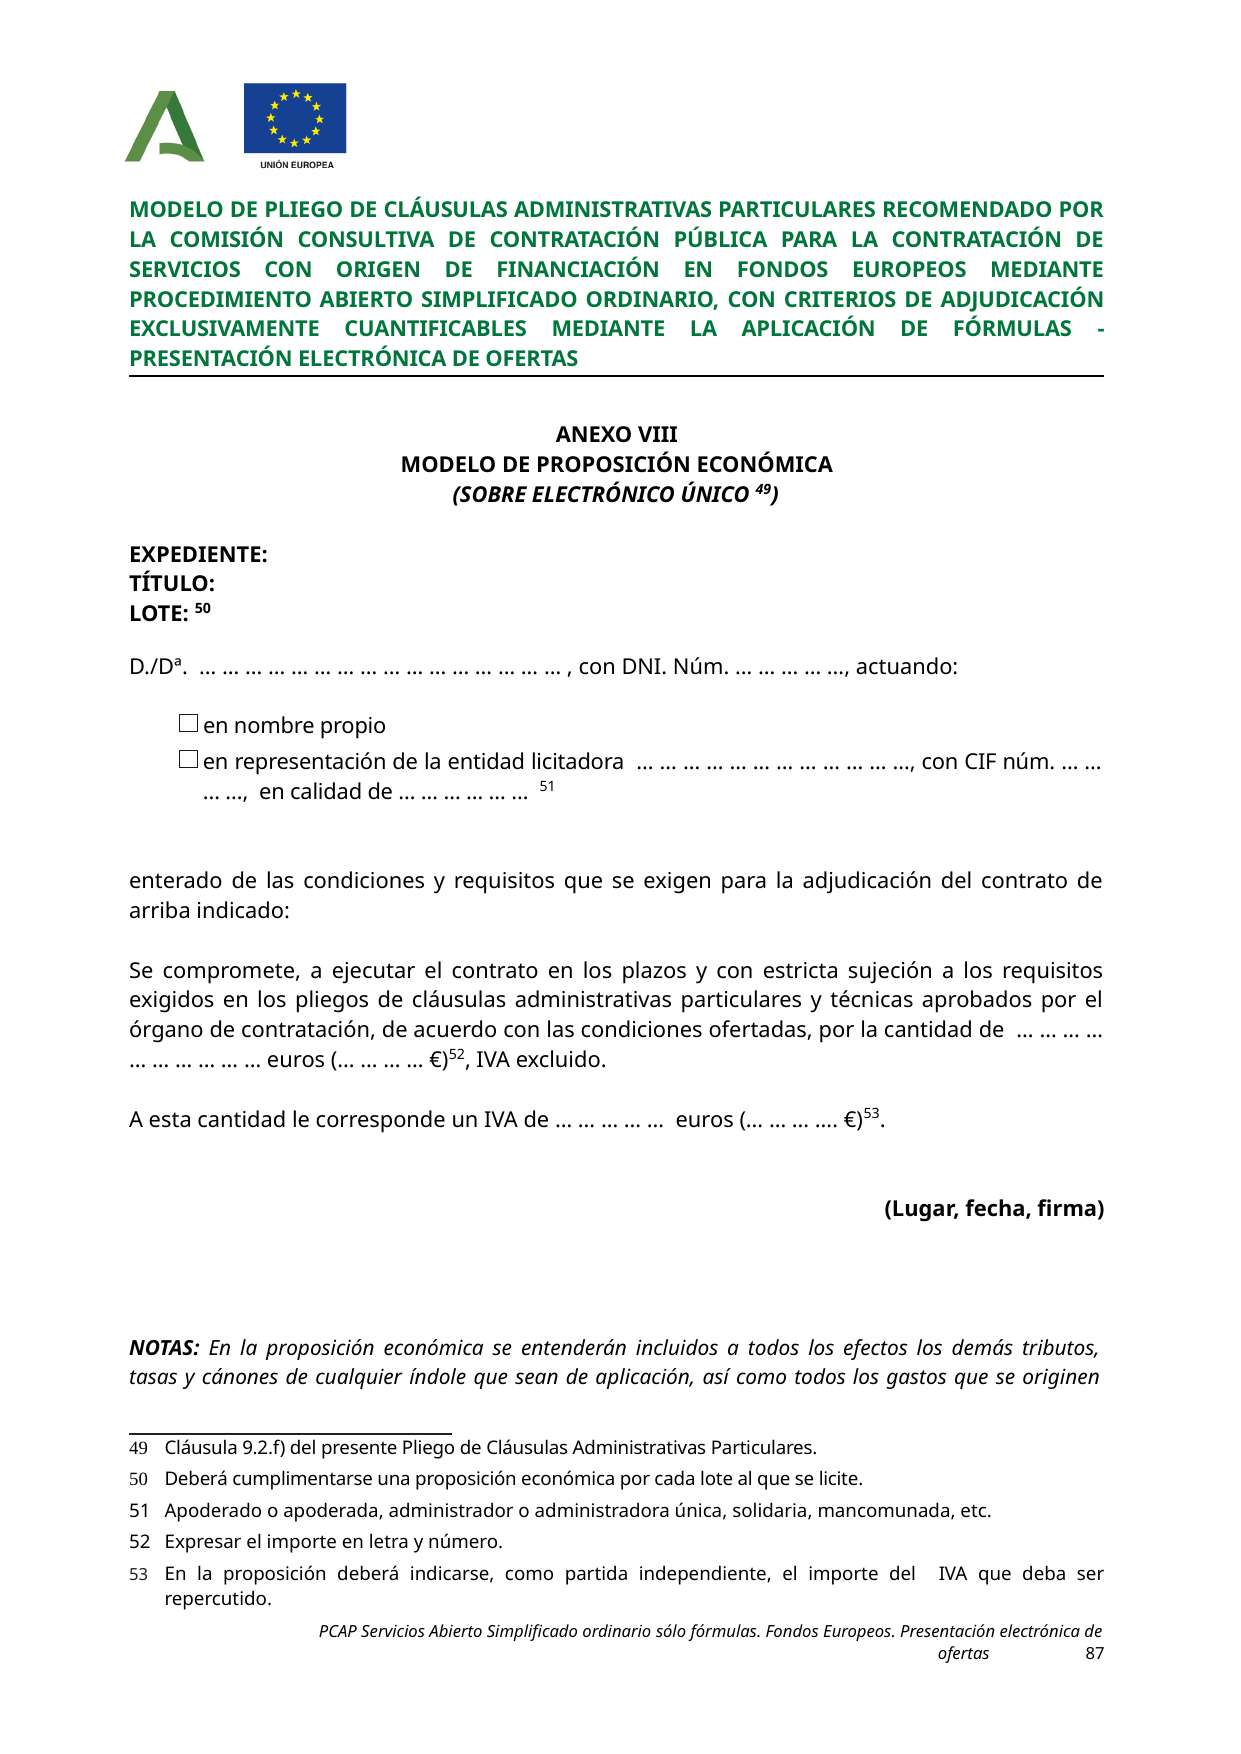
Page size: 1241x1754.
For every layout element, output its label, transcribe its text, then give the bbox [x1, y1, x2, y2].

text Apoderado o apoderada, administrador o administradora única, solidaria, mancomunada, etc. [129, 1497, 1104, 1522]
text ANEXO VIII [129, 419, 1104, 449]
text MODELO DE PLIEGO DE CLÁUSULAS ADMINISTRATIVAS PARTICULARES RECOMENDADO POR LA COMISIÓN CONSULTIVA DE CONTRATACIÓN PÚBLICA PARA LA CONTRATACIÓN DE SERVICIOS CON ORIGEN DE FINANCIACIÓN EN FONDOS EUROPEOS MEDIANTE PROCEDIMIENTO ABIERTO SIMPLIFICADO ORDINARIO, CON CRITERIOS DE ADJUDICACIÓN EXCLUSIVAMENTE CUANTIFICABLES MEDIANTE LA APLICACIÓN DE FÓRMULAS - PRESENTACIÓN ELECTRÓNICA DE OFERTAS [129, 194, 1104, 375]
text En la proposición deberá indicarse, como partida independiente, el importe del IVA que deba ser repercutido. [129, 1560, 1104, 1611]
text TÍTULO: [129, 568, 1104, 598]
text NOTAS: En la proposición económica se entenderán incluidos a todos los efectos los demás tributos, tasas y cánones de cualquier índole que sean de aplicación, así como todos los gastos que se originen [129, 1333, 1104, 1390]
text A esta cantidad le corresponde un IVA de … … … … … euros (… … … …. €). [129, 1104, 1104, 1133]
text enterado de las condiciones y requisitos que se exigen para la adjudicación del contrato de arriba indicado: [129, 865, 1104, 925]
text (Lugar, fecha, firma) [129, 1193, 1104, 1223]
text D./Dª. … … … … … … … … … … … … … … … … , con DNI. Núm. … … … … …, actuando: [129, 651, 1104, 681]
text LOTE: [129, 598, 1104, 628]
text Se compromete, a ejecutar el contrato en los plazos y con estricta sujeción a los requisitos exigidos en los pliegos de cláusulas administrativas particulares y técnicas aprobados por el órgano de contratación, de acuerdo con las condiciones ofertadas, por la cantidad de … … … … … … … … … … euros (… … … … €), IVA excluido. [129, 955, 1104, 1074]
text en representación de la entidad licitadora … … … … … … … … … … … …, con CIF núm. … … … …, en calidad de … … … … … … [203, 746, 1104, 806]
text Deberá cumplimentarse una proposición económica por cada lote al que se licite. [129, 1466, 1104, 1491]
text MODELO DE PROPOSICIÓN ECONÓMICA [129, 449, 1104, 479]
picture [232, 78, 358, 176]
text Expresar el importe en letra y número. [129, 1528, 1104, 1554]
text Cláusula 9.2.f) del presente Pliego de Cláusulas Administrativas Particulares. [129, 1434, 1104, 1459]
text en nombre propio [203, 710, 1104, 740]
text (SOBRE ELECTRÓNICO ÚNICO ) [129, 479, 1104, 509]
picture [120, 86, 209, 166]
text EXPEDIENTE: [129, 539, 1104, 568]
